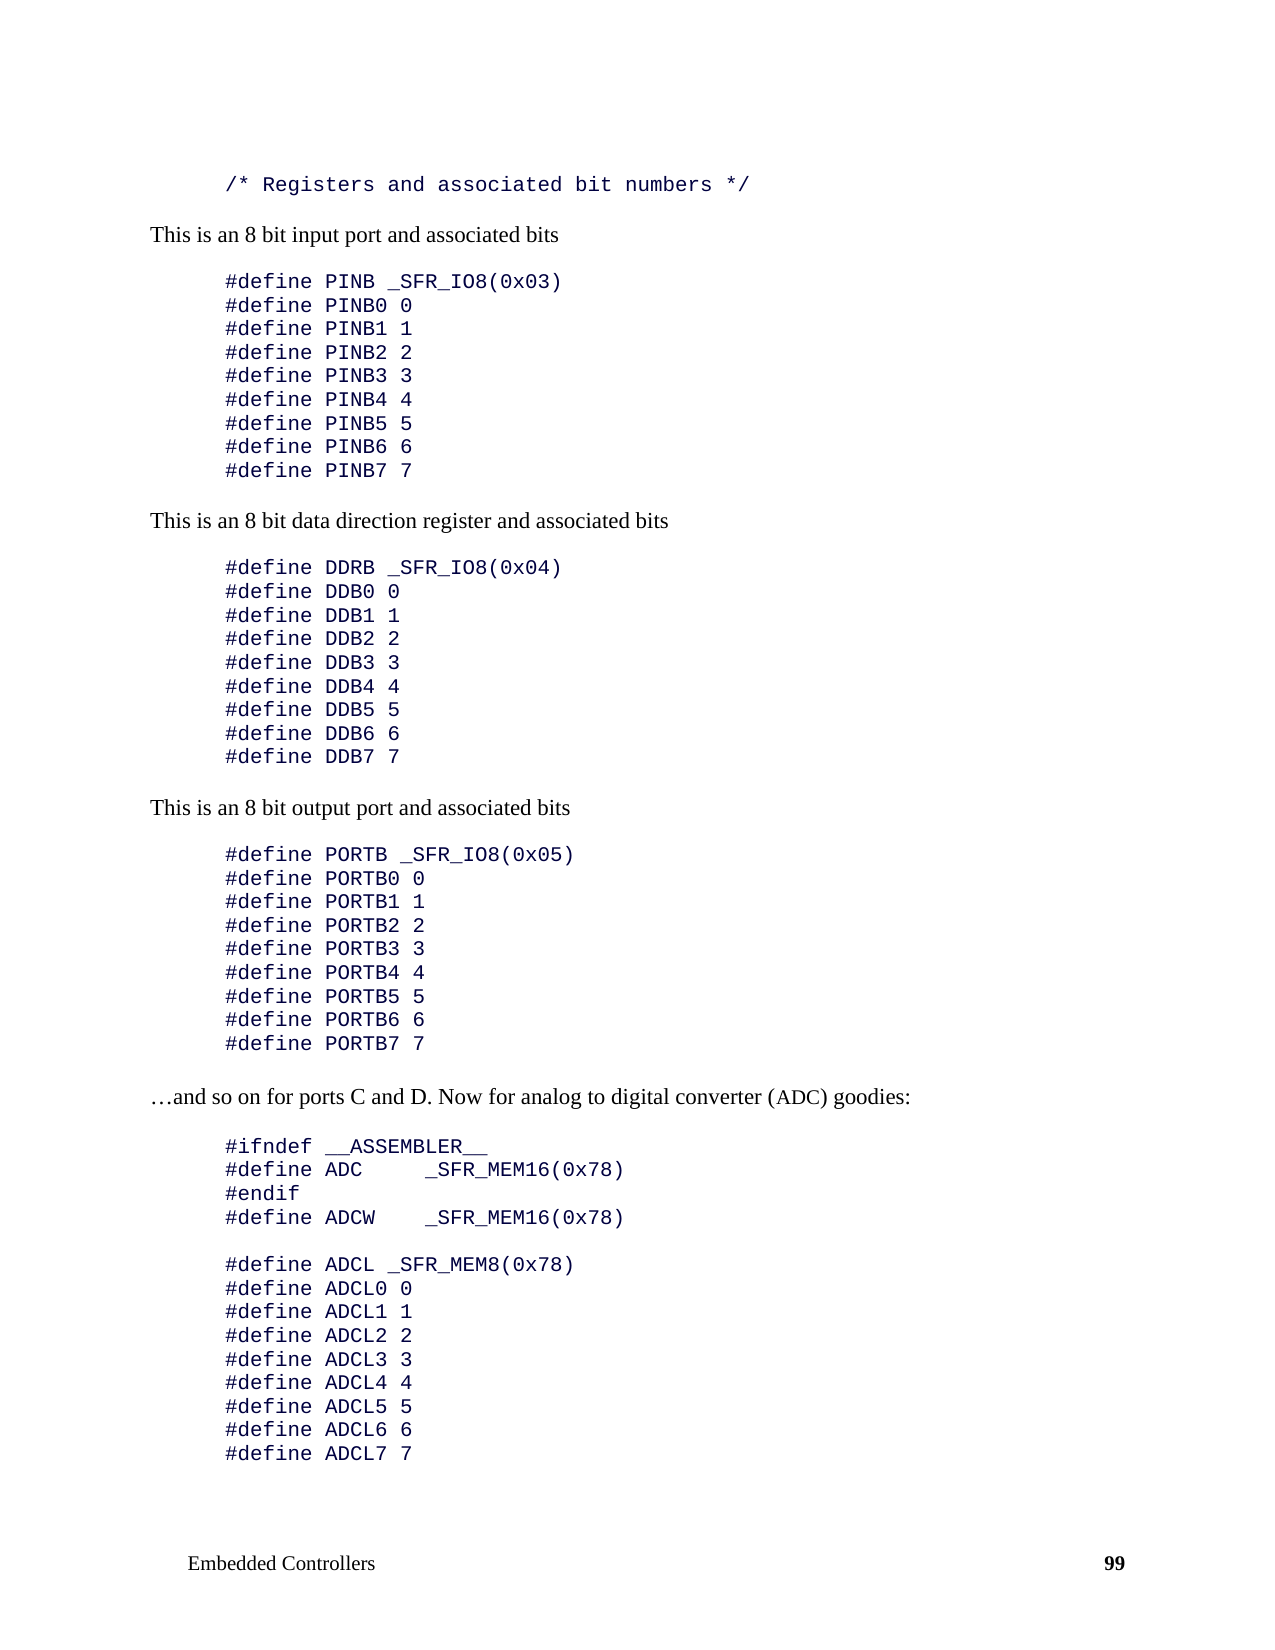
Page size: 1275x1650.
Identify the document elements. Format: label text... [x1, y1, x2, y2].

text #define DDB7 7 [225, 747, 1125, 770]
text #define PORTB7 7 [225, 1033, 1125, 1057]
text #define DDB0 0 [225, 581, 1125, 605]
text #define ADCL1 1 [225, 1301, 1125, 1325]
text #define PORTB4 4 [225, 962, 1125, 986]
text #define PINB4 4 [225, 389, 1125, 413]
text #define DDB5 5 [225, 699, 1125, 723]
text #define PINB2 2 [225, 342, 1125, 366]
text #define DDB4 4 [225, 676, 1125, 699]
text #endif [225, 1183, 1125, 1207]
text #define PINB1 1 [225, 318, 1125, 342]
text #define ADC _SFR_MEM16(0x78) [225, 1159, 1125, 1183]
text #define DDB6 6 [225, 723, 1125, 747]
text This is an 8 bit output port and associated bits [150, 794, 1125, 820]
text #define PORTB5 5 [225, 986, 1125, 1009]
text /* Registers and associated bit numbers */ [225, 174, 1125, 197]
text #define PORTB1 1 [225, 891, 1125, 915]
text #define PINB _SFR_IO8(0x03) [225, 271, 1125, 294]
text #define ADCL6 6 [225, 1419, 1125, 1443]
text #define PINB7 7 [225, 460, 1125, 484]
text …and so on for ports C and D. Now for analog to digital converter (ADC) goodies: [150, 1083, 1125, 1109]
text #define PINB6 6 [225, 436, 1125, 460]
text This is an 8 bit data direction register and associated bits [150, 507, 1125, 534]
text #define PORTB0 0 [225, 867, 1125, 891]
text #define ADCL4 4 [225, 1372, 1125, 1396]
text #define ADCL7 7 [225, 1443, 1125, 1467]
text #define ADCL5 5 [225, 1396, 1125, 1419]
text #define PORTB6 6 [225, 1009, 1125, 1033]
text #define PORTB3 3 [225, 938, 1125, 962]
text #define ADCW _SFR_MEM16(0x78) [225, 1207, 1125, 1230]
text #define PINB5 5 [225, 413, 1125, 436]
text #define PINB0 0 [225, 294, 1125, 318]
text #define ADCL3 3 [225, 1348, 1125, 1372]
text #define ADCL2 2 [225, 1325, 1125, 1348]
text #define DDB1 1 [225, 605, 1125, 628]
text #define DDB3 3 [225, 652, 1125, 676]
text #define PORTB _SFR_IO8(0x05) [225, 844, 1125, 867]
text #define PINB3 3 [225, 366, 1125, 389]
text #ifndef __ASSEMBLER__ [225, 1136, 1125, 1159]
text #define PORTB2 2 [225, 915, 1125, 938]
text This is an 8 bit input port and associated bits [150, 221, 1125, 247]
text #define ADCL0 0 [225, 1278, 1125, 1301]
text #define ADCL _SFR_MEM8(0x78) [225, 1254, 1125, 1278]
text #define DDRB _SFR_IO8(0x04) [225, 557, 1125, 581]
text #define DDB2 2 [225, 628, 1125, 652]
